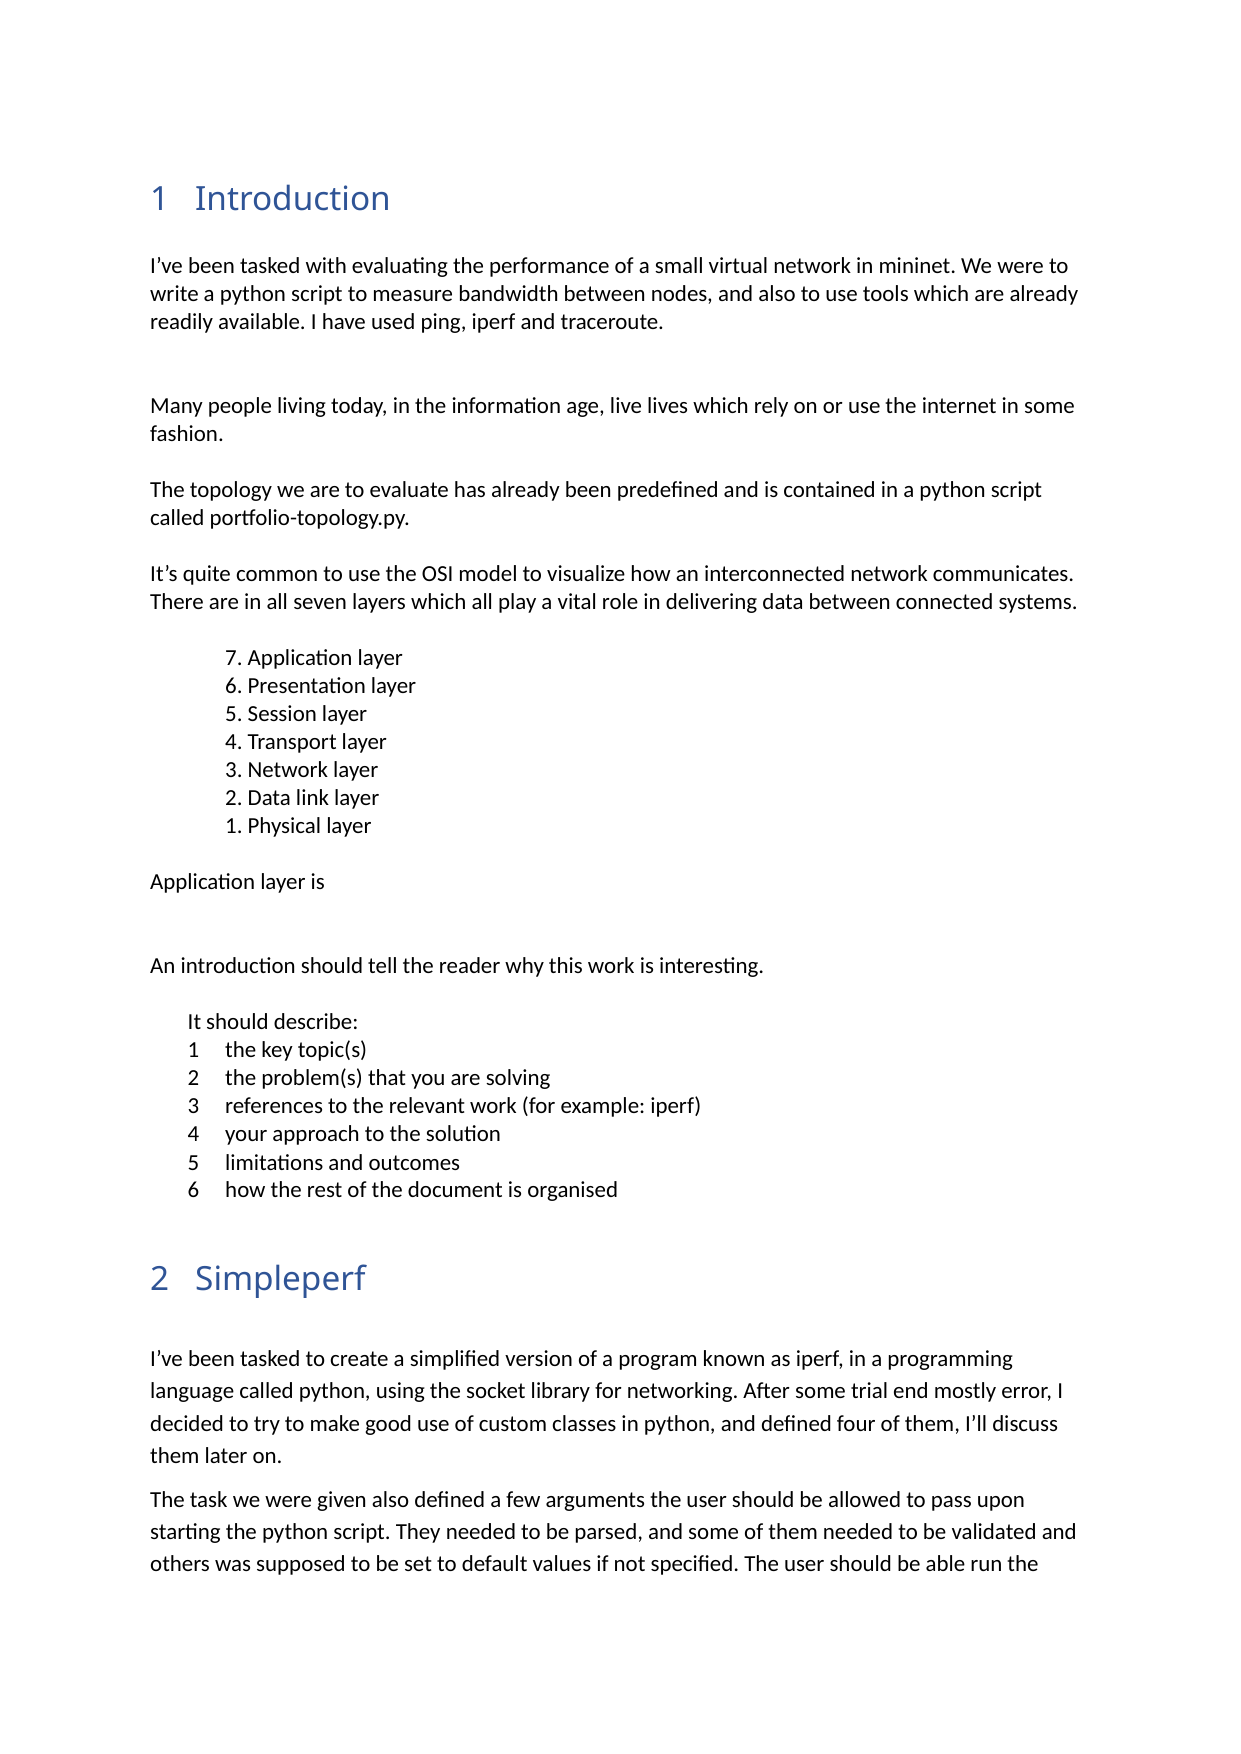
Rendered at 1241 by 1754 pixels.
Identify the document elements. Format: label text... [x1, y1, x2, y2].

text 6. Presentation layer [150, 671, 1090, 699]
text 5. Session layer [150, 699, 1090, 727]
subtitle Introduction [150, 175, 1090, 220]
text 7. Application layer [150, 643, 1090, 671]
list the key topic(s) [187, 1036, 1090, 1063]
text The task we were given also defined a few arguments the user should be allowed to pass upon starting the python script. They needed to be parsed, and some of them needed to be validated and others was supposed to be set to default values if not specified. The user should be able run the [150, 1485, 1090, 1577]
text It’s quite common to use the OSI model to visualize how an interconnected network communicates. There are in all seven layers which all play a vital role in delivering data between connected systems. [150, 531, 1090, 615]
list your approach to the solution [187, 1119, 1090, 1148]
list limitations and outcomes [187, 1148, 1090, 1176]
text It should describe: [187, 1007, 1090, 1036]
text The topology we are to evaluate has already been predefined and is contained in a python script called portfolio-topology.py. [150, 475, 1090, 531]
subtitle Simpleperf [150, 1255, 1090, 1300]
text Many people living today, in the information age, live lives which rely on or use the internet in some fashion. [150, 391, 1090, 447]
text I’ve been tasked with evaluating the performance of a small virtual network in mininet. We were to write a python script to measure bandwidth between nodes, and also to use tools which are already readily available. I have used ping, iperf and traceroute. [150, 251, 1090, 335]
text Application layer is [150, 867, 1090, 895]
list the problem(s) that you are solving [187, 1063, 1090, 1092]
text An introduction should tell the reader why this work is interesting. [150, 951, 1090, 979]
list references to the relevant work (for example: iperf) [187, 1092, 1090, 1119]
text 4. Transport layer 3. Network layer 2. Data link layer 1. Physical layer [150, 727, 1090, 839]
text I’ve been tasked to create a simplified version of a program known as iperf, in a programming language called python, using the socket library for networking. After some trial end mostly error, I decided to try to make good use of custom classes in python, and defined four of them, I’ll discuss them later on. [150, 1344, 1090, 1469]
list how the rest of the document is organised [187, 1176, 1090, 1204]
